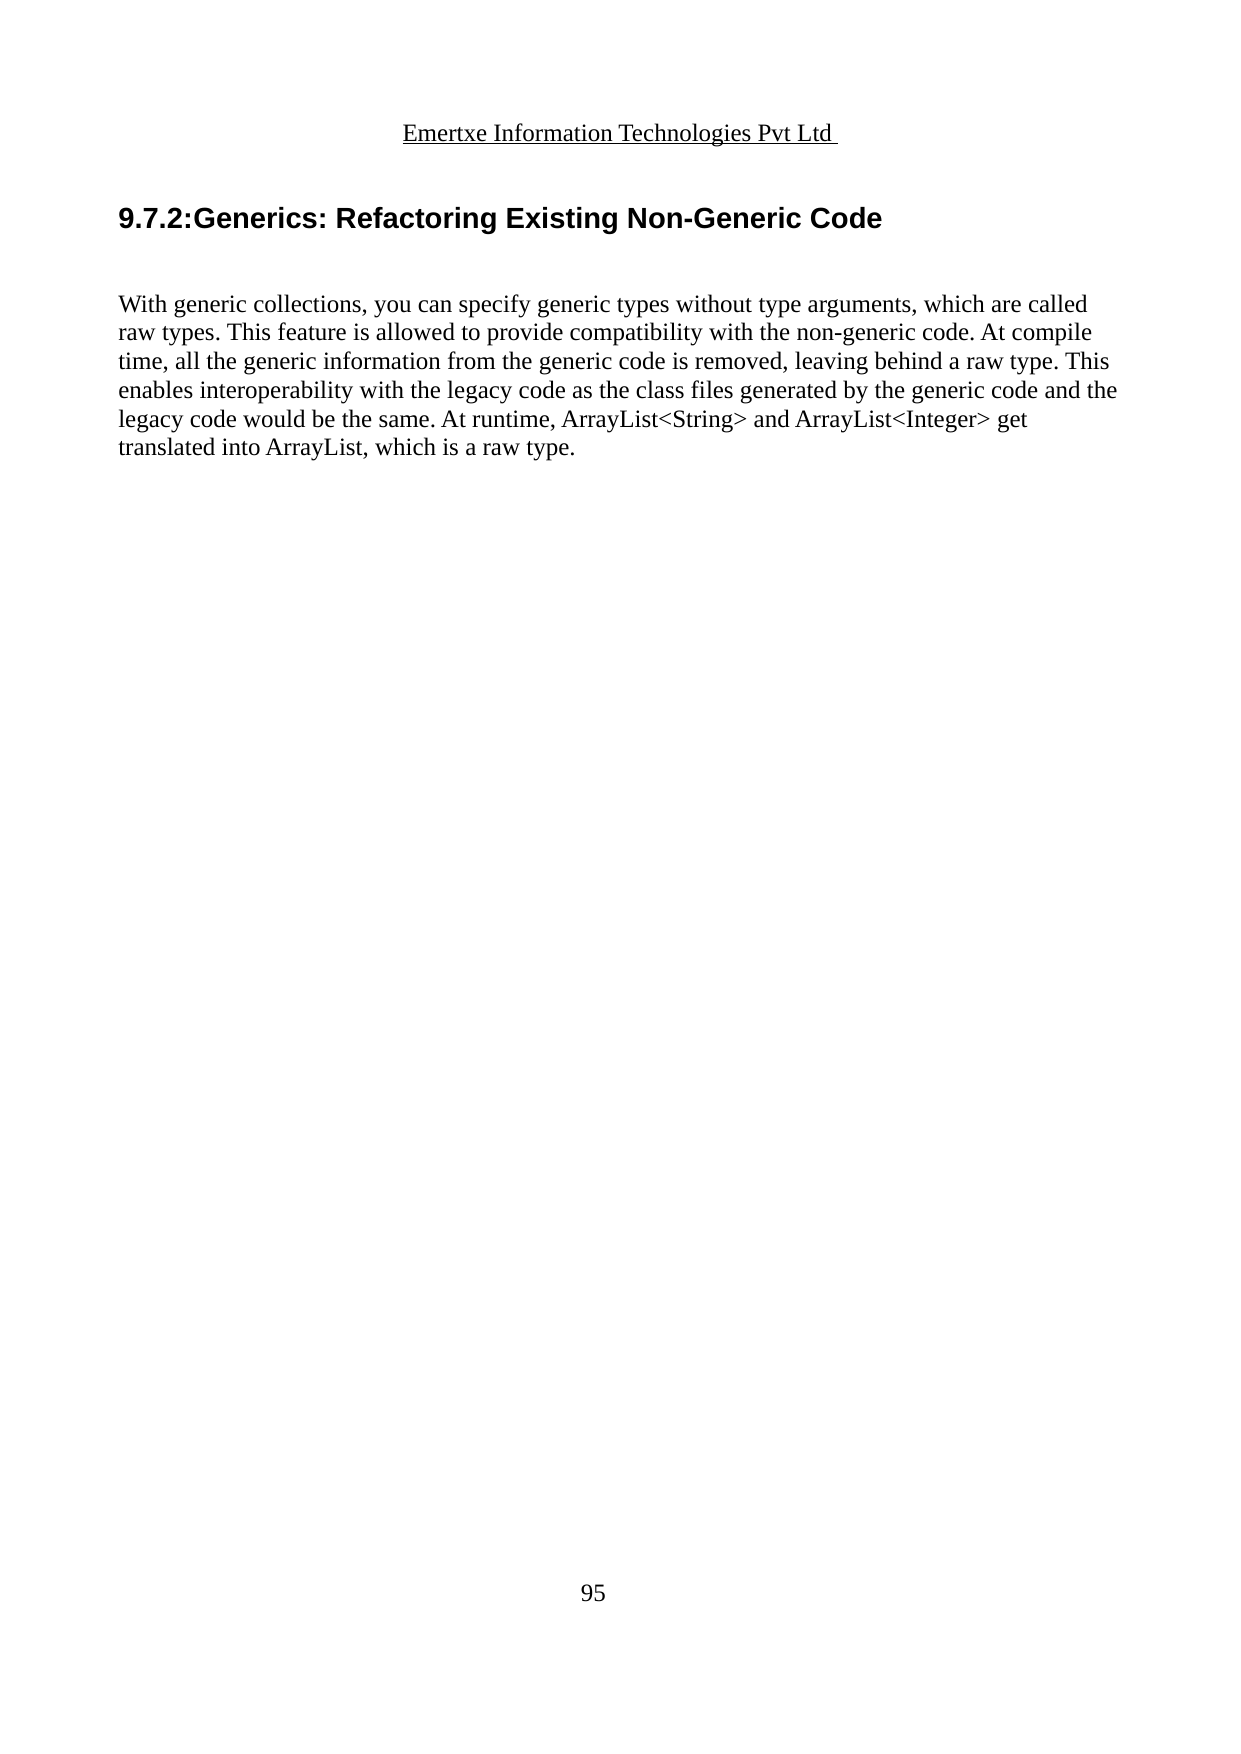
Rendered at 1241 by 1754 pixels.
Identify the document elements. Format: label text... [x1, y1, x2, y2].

subtitle Generics: Refactoring Existing Non-Generic Code [118, 201, 1122, 235]
text With generic collections, you can specify generic types without type arguments, which are called raw types. This feature is allowed to provide compatibility with the non-generic code. At compile time, all the generic information from the generic code is removed, leaving behind a raw type. This enables interoperability with the legacy code as the class files generated by the generic code and the legacy code would be the same. At runtime, ArrayList<String> and ArrayList<Integer> get translated into ArrayList, which is a raw type. [118, 289, 1122, 461]
